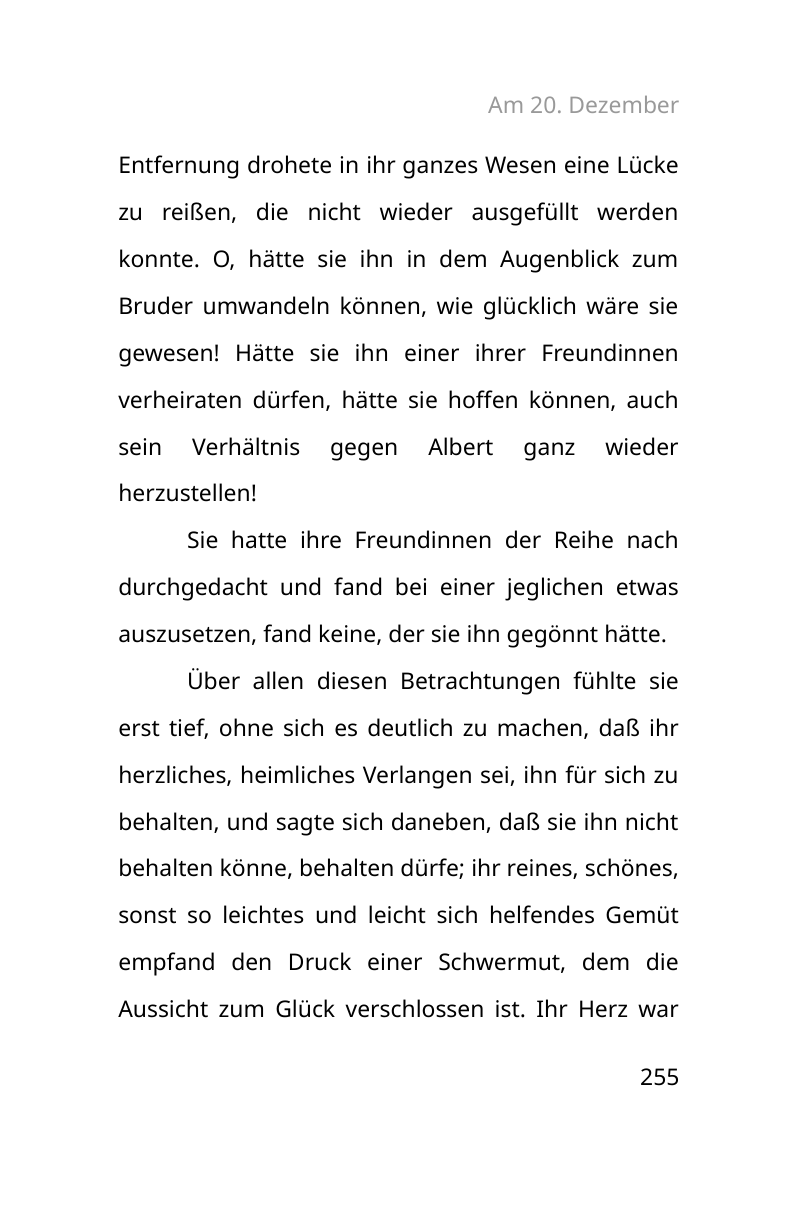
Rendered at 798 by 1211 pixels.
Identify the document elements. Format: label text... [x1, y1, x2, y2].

text Sie hatte ihre Freundinnen der Reihe nach durchgedacht und fand bei einer jeglichen etwas auszusetzen, fand keine, der sie ihn gegönnt hätte. [118, 524, 679, 649]
text Über allen diesen Betrachtungen fühlte sie erst tief, ohne sich es deutlich zu machen, daß ihr herzliches, heimliches Verlangen sei, ihn für sich zu behalten, und sagte sich daneben, daß sie ihn nicht behalten könne, behalten dürfe; ihr reines, schönes, sonst so leichtes und leicht sich helfendes Gemüt empfand den Druck einer Schwermut, dem die Aussicht zum Glück verschlossen ist. Ihr Herz war [118, 665, 679, 1024]
text Entfernung drohete in ihr ganzes Wesen eine Lücke zu reißen, die nicht wieder ausgefüllt werden konnte. O, hätte sie ihn in dem Augenblick zum Bruder umwandeln können, wie glücklich wäre sie gewesen! Hätte sie ihn einer ihrer Freundinnen verheiraten dürfen, hätte sie hoffen können, auch sein Verhältnis gegen Albert ganz wieder herzustellen! [118, 149, 679, 509]
